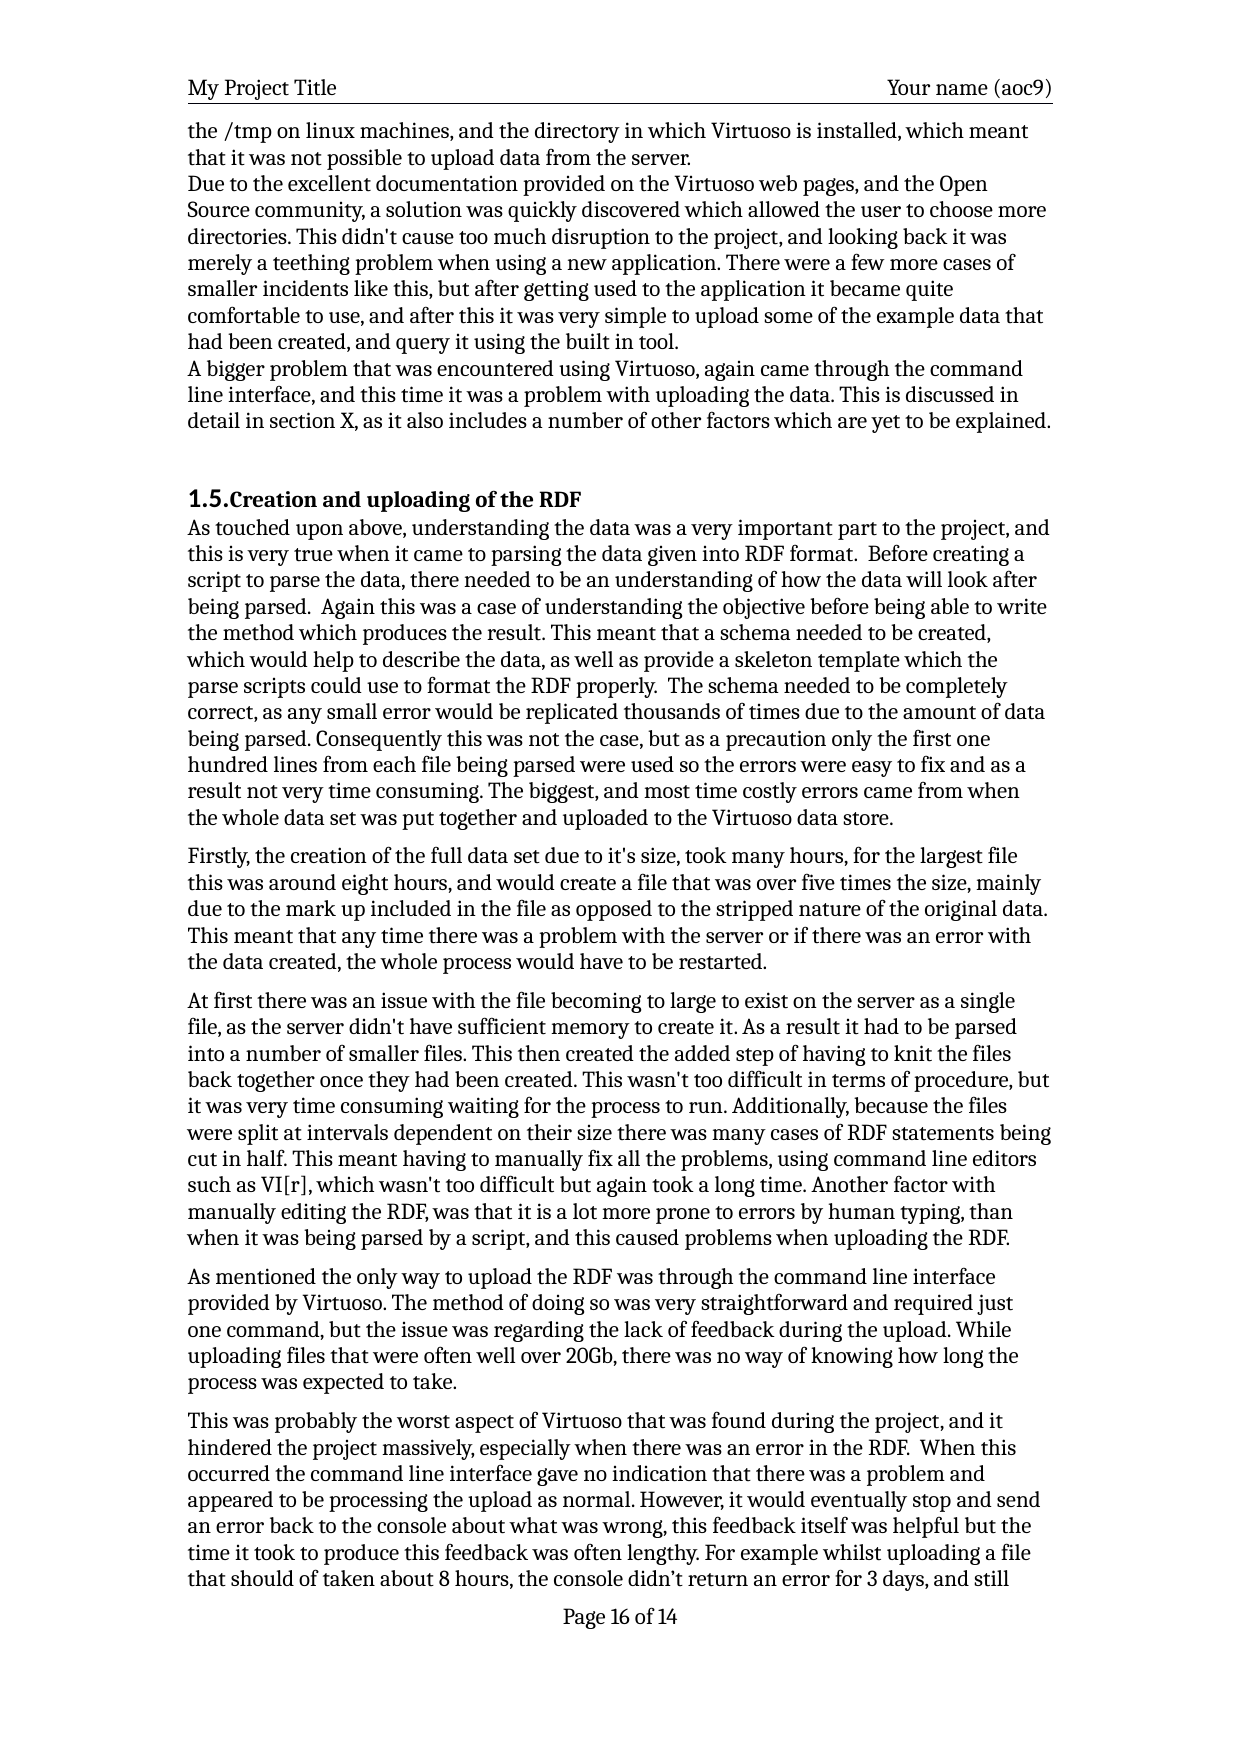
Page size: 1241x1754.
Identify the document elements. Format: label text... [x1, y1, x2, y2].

text As mentioned the only way to upload the RDF was through the command line interface provided by Virtuoso. The method of doing so was very straightforward and required just one command, but the issue was regarding the lack of feedback during the upload. While uploading files that were often well over 20Gb, there was no way of knowing how long the process was expected to take. [187, 1264, 1053, 1395]
text the /tmp on linux machines, and the directory in which Virtuoso is installed, which meant that it was not possible to upload data from the server. [187, 118, 1053, 171]
text As touched upon above, understanding the data was a very important part to the project, and this is very true when it came to parsing the data given into RDF format. Before creating a script to parse the data, there needed to be an understanding of how the data will look after being parsed. Again this was a case of understanding the objective before being able to write the method which produces the result. This meant that a schema needed to be created, which would help to describe the data, as well as provide a skeleton template which the parse scripts could use to format the RDF properly. The schema needed to be completely correct, as any small error would be replicated thousands of times due to the amount of data being parsed. Consequently this was not the case, but as a precaution only the first one hundred lines from each file being parsed were used so the errors were easy to fix and as a result not very time consuming. The biggest, and most time costly errors came from when the whole data set was put together and uploaded to the Virtuoso data store. [187, 514, 1053, 831]
text A bigger problem that was encountered using Virtuoso, again came through the command line interface, and this time it was a problem with uploading the data. This is discussed in detail in section X, as it also includes a number of other factors which are yet to be explained. [187, 355, 1053, 434]
text This was probably the worst aspect of Virtuoso that was found during the project, and it hindered the project massively, especially when there was an error in the RDF. When this occurred the command line interface gave no indication that there was a problem and appeared to be processing the upload as normal. However, it would eventually stop and send an error back to the console about what was wrong, this feedback itself was helpful but the time it took to produce this feedback was often lengthy. For example whilst uploading a file that should of taken about 8 hours, the console didn’t return an error for 3 days, and still [187, 1408, 1053, 1592]
subtitle Creation and uploading of the RDF [187, 482, 1053, 514]
text Firstly, the creation of the full data set due to it's size, took many hours, for the largest file this was around eight hours, and would create a file that was over five times the size, mainly due to the mark up included in the file as opposed to the stripped nature of the original data. This meant that any time there was a problem with the server or if there was an error with the data created, the whole process would have to be restarted. [187, 843, 1053, 975]
text Due to the excellent documentation provided on the Virtuoso web pages, and the Open Source community, a solution was quickly discovered which allowed the user to choose more directories. This didn't cause too much disruption to the project, and looking back it was merely a teething problem when using a new application. There were a few more cases of smaller incidents like this, but after getting used to the application it became quite comfortable to use, and after this it was very simple to upload some of the example data that had been created, and query it using the built in tool. [187, 171, 1053, 355]
text At first there was an issue with the file becoming to large to exist on the server as a single file, as the server didn't have sufficient memory to create it. As a result it had to be parsed into a number of smaller files. This then created the added step of having to knit the files back together once they had been created. This wasn't too difficult in terms of procedure, but it was very time consuming waiting for the process to run. Additionally, because the files were split at intervals dependent on their size there was many cases of RDF statements being cut in half. This meant having to manually fix all the problems, using command line editors such as VI[r], which wasn't too difficult but again took a long time. Another factor with manually editing the RDF, was that it is a lot more prone to errors by human typing, than when it was being parsed by a script, and this caused problems when uploading the RDF. [187, 988, 1053, 1251]
